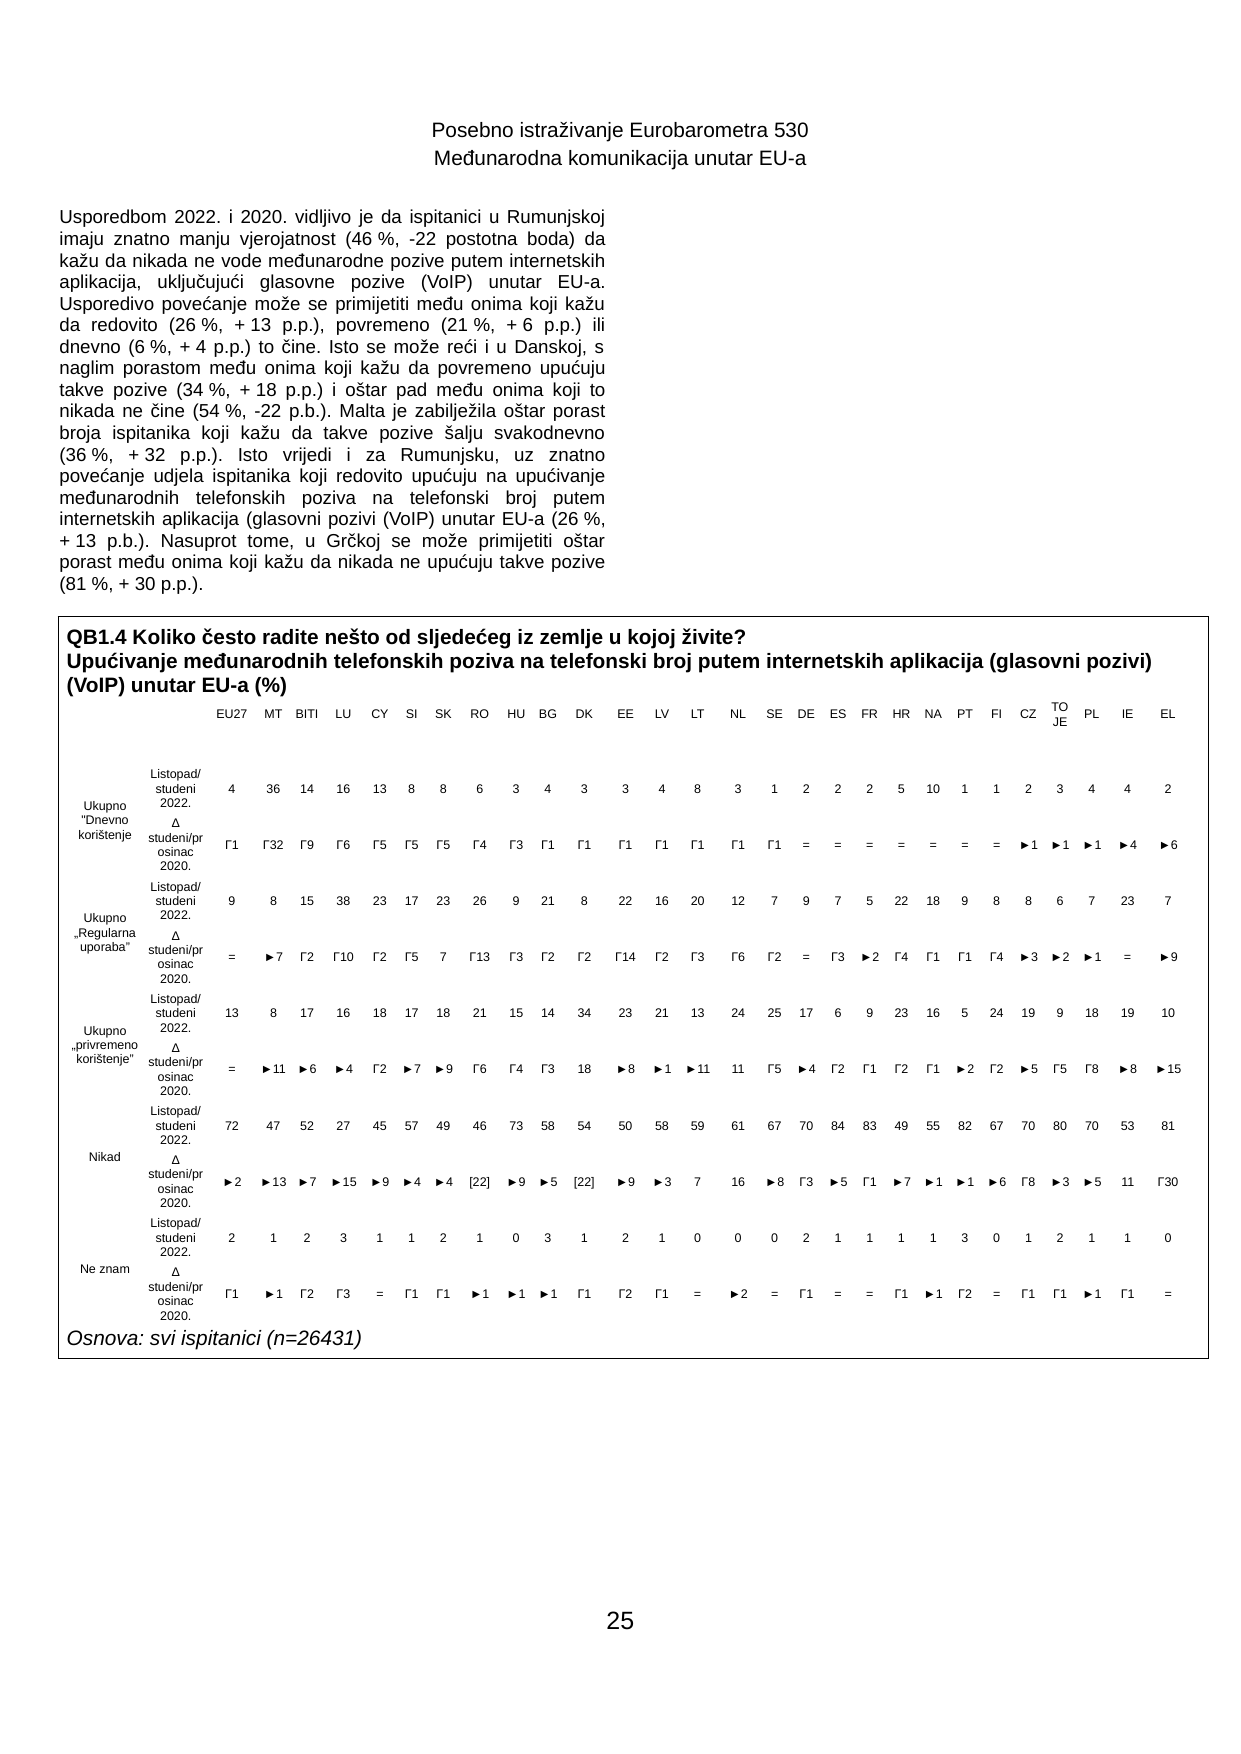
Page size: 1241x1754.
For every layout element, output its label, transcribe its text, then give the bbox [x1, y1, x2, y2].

table_cell 8 [255, 876, 291, 925]
table_cell 22 [885, 876, 917, 925]
table_cell 1 [255, 1213, 291, 1262]
table_cell ►8 [1108, 1038, 1147, 1101]
table_cell 27 [323, 1101, 364, 1150]
table_cell ►9 [500, 1150, 532, 1213]
table_cell Γ2 [605, 1262, 646, 1326]
table_cell Γ2 [364, 925, 396, 989]
table_cell Γ2 [532, 925, 563, 989]
table_cell Γ1 [854, 1038, 885, 1101]
table_cell 20 [678, 876, 717, 925]
table_cell 23 [885, 989, 917, 1038]
table_cell ►2 [949, 1038, 981, 1101]
table_cell Γ5 [396, 925, 427, 989]
table_cell = [364, 1262, 396, 1326]
table_cell 4 [208, 764, 255, 813]
table_cell 84 [822, 1101, 854, 1150]
table_cell ►7 [255, 925, 291, 989]
table_cell Ukupno „privremeno korištenje” [66, 989, 143, 1101]
table_cell Γ30 [1147, 1150, 1188, 1213]
table_cell 7 [759, 876, 790, 925]
table_cell ►4 [427, 1150, 459, 1213]
table_cell 9 [1044, 989, 1076, 1038]
table_header BITI [291, 697, 323, 732]
table_cell ►9 [1147, 925, 1188, 989]
table_header FR [854, 697, 885, 732]
table_cell 23 [364, 876, 396, 925]
table_header TO JE [1044, 697, 1076, 732]
table_cell ►1 [917, 1150, 949, 1213]
table_header LT [678, 697, 717, 732]
table_cell 6 [459, 764, 500, 813]
table_header SI [396, 697, 427, 732]
table_cell [854, 732, 885, 764]
table_cell Γ2 [291, 925, 323, 989]
table_cell 72 [208, 1101, 255, 1150]
table_cell 9 [208, 876, 255, 925]
table_cell ►7 [396, 1038, 427, 1101]
table_cell [22] [564, 1150, 605, 1213]
table_cell [759, 732, 790, 764]
table_cell 1 [759, 764, 790, 813]
table_cell 18 [564, 1038, 605, 1101]
table_cell Γ6 [717, 925, 758, 989]
table_cell 18 [1076, 989, 1107, 1038]
table_cell Γ1 [564, 813, 605, 876]
table_cell [949, 732, 981, 764]
table_cell 80 [1044, 1101, 1076, 1150]
table_cell Γ5 [364, 813, 396, 876]
table_cell 10 [917, 764, 949, 813]
table_cell Γ1 [759, 813, 790, 876]
table_header RO [459, 697, 500, 732]
table_cell = [854, 813, 885, 876]
table_cell 49 [885, 1101, 917, 1150]
table_cell = [981, 1262, 1012, 1326]
table_cell ►11 [678, 1038, 717, 1101]
table_cell 49 [427, 1101, 459, 1150]
table_cell [208, 732, 255, 764]
table_cell 8 [564, 876, 605, 925]
table_cell ►4 [790, 1038, 822, 1101]
table_cell ►1 [917, 1262, 949, 1326]
table_cell 36 [255, 764, 291, 813]
table_cell 22 [605, 876, 646, 925]
table_cell 21 [532, 876, 563, 925]
table_cell ►13 [255, 1150, 291, 1213]
table_cell 13 [208, 989, 255, 1038]
table_cell 18 [427, 989, 459, 1038]
table_cell Γ1 [1044, 1262, 1076, 1326]
table_cell 67 [759, 1101, 790, 1150]
table_cell Γ1 [396, 1262, 427, 1326]
table_cell Γ5 [1044, 1038, 1076, 1101]
table_cell 1 [854, 1213, 885, 1262]
table_cell Listopad/studeni 2022. [143, 989, 208, 1038]
table_cell 2 [605, 1213, 646, 1262]
table_cell 13 [678, 989, 717, 1038]
table_cell 2 [1044, 1213, 1076, 1262]
table_cell Nikad [66, 1101, 143, 1213]
table_cell [981, 732, 1012, 764]
table_cell 1 [364, 1213, 396, 1262]
table_cell 1 [822, 1213, 854, 1262]
table_cell [1108, 732, 1147, 764]
table_cell 3 [717, 764, 758, 813]
table_cell ►9 [364, 1150, 396, 1213]
table_cell 82 [949, 1101, 981, 1150]
table_cell Γ4 [885, 925, 917, 989]
table_cell 53 [1108, 1101, 1147, 1150]
table_cell = [790, 925, 822, 989]
table_cell 25 [759, 989, 790, 1038]
table_cell 8 [981, 876, 1012, 925]
table_cell 8 [396, 764, 427, 813]
table_cell Γ3 [790, 1150, 822, 1213]
table_cell [605, 732, 646, 764]
table_cell 3 [605, 764, 646, 813]
table_header CY [364, 697, 396, 732]
table_cell ►2 [854, 925, 885, 989]
table_cell ►11 [255, 1038, 291, 1101]
table_cell [143, 732, 208, 764]
table_cell = [981, 813, 1012, 876]
table_cell 2 [427, 1213, 459, 1262]
table_header DE [790, 697, 822, 732]
table_cell ►1 [1012, 813, 1044, 876]
table_cell 0 [500, 1213, 532, 1262]
table_cell Γ2 [822, 1038, 854, 1101]
table_cell Γ9 [291, 813, 323, 876]
table_cell 26 [459, 876, 500, 925]
table_cell Γ4 [500, 1038, 532, 1101]
table_cell 38 [323, 876, 364, 925]
table_cell ►1 [500, 1262, 532, 1326]
table_cell ►4 [1108, 813, 1147, 876]
table_header FI [981, 697, 1012, 732]
table_cell Listopad/studeni 2022. [143, 764, 208, 813]
table_cell = [759, 1262, 790, 1326]
table_cell [1012, 732, 1044, 764]
table_cell 19 [1012, 989, 1044, 1038]
table_cell Γ2 [291, 1262, 323, 1326]
table_cell 7 [822, 876, 854, 925]
table_cell [364, 732, 396, 764]
table_cell 50 [605, 1101, 646, 1150]
table_cell 8 [1012, 876, 1044, 925]
table_cell Γ1 [949, 925, 981, 989]
table_cell Γ1 [854, 1150, 885, 1213]
table_cell 6 [822, 989, 854, 1038]
table_cell ►15 [323, 1150, 364, 1213]
table_cell 11 [717, 1038, 758, 1101]
table_cell = [678, 1262, 717, 1326]
table_cell 17 [790, 989, 822, 1038]
table_cell ►6 [291, 1038, 323, 1101]
table_cell Γ1 [564, 1262, 605, 1326]
table_cell 9 [500, 876, 532, 925]
table_cell 58 [532, 1101, 563, 1150]
table_cell Δ studeni/prosinac 2020. [143, 1150, 208, 1213]
table_header [66, 697, 143, 732]
table_cell Γ4 [981, 925, 1012, 989]
table_header EU27 [208, 697, 255, 732]
table_cell = [854, 1262, 885, 1326]
table_cell 16 [646, 876, 677, 925]
table_cell 83 [854, 1101, 885, 1150]
table_cell = [790, 813, 822, 876]
table_header EE [605, 697, 646, 732]
table_cell 0 [1147, 1213, 1188, 1262]
table_cell Γ1 [208, 1262, 255, 1326]
table_cell ►3 [1012, 925, 1044, 989]
table_cell Γ2 [949, 1262, 981, 1326]
table_cell 13 [364, 764, 396, 813]
table_cell 2 [1012, 764, 1044, 813]
table_cell Γ5 [427, 813, 459, 876]
table_cell ►9 [427, 1038, 459, 1101]
table_cell 17 [396, 989, 427, 1038]
table_cell 5 [854, 876, 885, 925]
table_cell Γ1 [532, 813, 563, 876]
table_cell Γ1 [885, 1262, 917, 1326]
table_cell [790, 732, 822, 764]
table_cell 46 [459, 1101, 500, 1150]
table_cell 18 [917, 876, 949, 925]
table_cell 16 [717, 1150, 758, 1213]
table_cell Γ13 [459, 925, 500, 989]
table_cell 3 [532, 1213, 563, 1262]
table_cell ►1 [1076, 925, 1107, 989]
table_cell 5 [885, 764, 917, 813]
table_cell [427, 732, 459, 764]
table_cell ►2 [1044, 925, 1076, 989]
table_cell = [949, 813, 981, 876]
table_header ES [822, 697, 854, 732]
table_cell 2 [790, 764, 822, 813]
table_cell ►1 [1076, 1262, 1107, 1326]
table_cell Γ1 [717, 813, 758, 876]
table_cell 47 [255, 1101, 291, 1150]
table_cell 1 [396, 1213, 427, 1262]
table_cell 16 [917, 989, 949, 1038]
table_cell 3 [500, 764, 532, 813]
table_cell 4 [1076, 764, 1107, 813]
table_cell 21 [459, 989, 500, 1038]
table_cell 11 [1108, 1150, 1147, 1213]
table_cell ►6 [981, 1150, 1012, 1213]
table_cell ►2 [208, 1150, 255, 1213]
table_cell ►5 [532, 1150, 563, 1213]
table_cell ►1 [949, 1150, 981, 1213]
table_header DK [564, 697, 605, 732]
table_cell Γ1 [917, 925, 949, 989]
table_cell 3 [323, 1213, 364, 1262]
table_cell 61 [717, 1101, 758, 1150]
table_cell ►15 [1147, 1038, 1188, 1101]
table_cell = [822, 813, 854, 876]
table_cell 1 [1012, 1213, 1044, 1262]
table_cell [1076, 732, 1107, 764]
table_cell [459, 732, 500, 764]
table_cell Γ1 [427, 1262, 459, 1326]
table_cell ►8 [605, 1038, 646, 1101]
table_header SE [759, 697, 790, 732]
table_cell 67 [981, 1101, 1012, 1150]
table_cell ►8 [759, 1150, 790, 1213]
table_cell 15 [291, 876, 323, 925]
table_cell Γ6 [323, 813, 364, 876]
table_cell Γ8 [1076, 1038, 1107, 1101]
table_cell 2 [854, 764, 885, 813]
table_cell 45 [364, 1101, 396, 1150]
table_cell Γ1 [790, 1262, 822, 1326]
text Upućivanje međunarodnih telefonskih poziva na telefonski broj putem internetskih aplikacija (glasovni pozivi) (VoIP) unutar EU-a (%) [66, 649, 1199, 697]
table_cell [22] [459, 1150, 500, 1213]
table_cell 19 [1108, 989, 1147, 1038]
table_cell [678, 732, 717, 764]
table_cell 70 [1076, 1101, 1107, 1150]
table_cell 8 [427, 764, 459, 813]
table_cell Γ1 [917, 1038, 949, 1101]
table_cell ►3 [1044, 1150, 1076, 1213]
table_cell = [822, 1262, 854, 1326]
table_cell ►1 [1044, 813, 1076, 876]
table_cell ►1 [255, 1262, 291, 1326]
table_cell 4 [532, 764, 563, 813]
table_cell 8 [678, 764, 717, 813]
table_cell Ukupno „Regularna uporaba” [66, 876, 143, 989]
table_cell 2 [1147, 764, 1188, 813]
table_cell Listopad/studeni 2022. [143, 1213, 208, 1262]
table_cell 1 [1076, 1213, 1107, 1262]
table_header NA [917, 697, 949, 732]
table_cell 3 [564, 764, 605, 813]
table_cell 8 [255, 989, 291, 1038]
table_cell 7 [427, 925, 459, 989]
table_cell Ne znam [66, 1213, 143, 1326]
table_cell Γ10 [323, 925, 364, 989]
table_cell = [1147, 1262, 1188, 1326]
table_cell 58 [646, 1101, 677, 1150]
table_header HR [885, 697, 917, 732]
table_cell 70 [1012, 1101, 1044, 1150]
table_cell 9 [790, 876, 822, 925]
table_cell Δ studeni/prosinac 2020. [143, 1038, 208, 1101]
table_cell 2 [208, 1213, 255, 1262]
table_cell Γ3 [500, 925, 532, 989]
table_cell Γ1 [678, 813, 717, 876]
table_cell 21 [646, 989, 677, 1038]
table_cell 1 [949, 764, 981, 813]
table_cell ►1 [459, 1262, 500, 1326]
table_cell 3 [949, 1213, 981, 1262]
table_cell 73 [500, 1101, 532, 1150]
table_cell Listopad/studeni 2022. [143, 1101, 208, 1150]
table_cell ►5 [1076, 1150, 1107, 1213]
table_cell ►1 [1076, 813, 1107, 876]
table_cell 16 [323, 989, 364, 1038]
table_cell [500, 732, 532, 764]
table_cell ►7 [885, 1150, 917, 1213]
table_cell 3 [1044, 764, 1076, 813]
table_header MT [255, 697, 291, 732]
table_cell ►4 [323, 1038, 364, 1101]
table_header EL [1147, 697, 1188, 732]
table_cell ►9 [605, 1150, 646, 1213]
table_cell 6 [1044, 876, 1076, 925]
table_cell ►5 [1012, 1038, 1044, 1101]
table_cell = [208, 1038, 255, 1101]
table_cell Γ8 [1012, 1150, 1044, 1213]
table_cell 2 [822, 764, 854, 813]
table_cell ►7 [291, 1150, 323, 1213]
table_cell Γ2 [364, 1038, 396, 1101]
table_cell 0 [759, 1213, 790, 1262]
table_cell 54 [564, 1101, 605, 1150]
table_header CZ [1012, 697, 1044, 732]
table_cell Γ1 [208, 813, 255, 876]
table_cell 4 [646, 764, 677, 813]
table_cell 23 [1108, 876, 1147, 925]
table_cell [1147, 732, 1188, 764]
table_cell Γ2 [759, 925, 790, 989]
table_cell [564, 732, 605, 764]
table_cell 7 [1147, 876, 1188, 925]
table_cell = [208, 925, 255, 989]
table_cell [396, 732, 427, 764]
table_cell 1 [885, 1213, 917, 1262]
table_cell Γ32 [255, 813, 291, 876]
table_cell Γ3 [500, 813, 532, 876]
table_cell 57 [396, 1101, 427, 1150]
table_cell 4 [1108, 764, 1147, 813]
table_cell 17 [396, 876, 427, 925]
table_header PT [949, 697, 981, 732]
table_cell ►3 [646, 1150, 677, 1213]
table_cell [717, 732, 758, 764]
table_cell [885, 732, 917, 764]
table_header SK [427, 697, 459, 732]
table_cell [1044, 732, 1076, 764]
table_cell 59 [678, 1101, 717, 1150]
table_cell 24 [981, 989, 1012, 1038]
table_cell Γ2 [564, 925, 605, 989]
table_cell 24 [717, 989, 758, 1038]
table_cell 7 [1076, 876, 1107, 925]
table_cell Γ1 [1108, 1262, 1147, 1326]
table_cell Ukupno "Dnevno korištenje [66, 764, 143, 876]
table_cell Γ3 [532, 1038, 563, 1101]
table_header [143, 697, 208, 732]
table_cell [255, 732, 291, 764]
table_cell Γ3 [323, 1262, 364, 1326]
table_cell Γ1 [605, 813, 646, 876]
table_cell 16 [323, 764, 364, 813]
table_cell Γ1 [646, 813, 677, 876]
table_cell ►4 [396, 1150, 427, 1213]
table_header PL [1076, 697, 1107, 732]
table_cell Γ5 [759, 1038, 790, 1101]
table_cell = [885, 813, 917, 876]
table_cell 18 [364, 989, 396, 1038]
table_cell 34 [564, 989, 605, 1038]
table_cell Γ3 [822, 925, 854, 989]
table_cell Γ14 [605, 925, 646, 989]
table_cell 14 [532, 989, 563, 1038]
table_cell [291, 732, 323, 764]
table_cell [66, 732, 143, 764]
text Usporedbom 2022. i 2020. vidljivo je da ispitanici u Rumunjskoj imaju znatno manju vjerojatnost (46 %, -22 postotna boda) da kažu da nikada ne vode međunarodne pozive putem internetskih aplikacija, uključujući glasovne pozive (VoIP) unutar EU-a. Usporedivo povećanje može se primijetiti među onima koji kažu da redovito (26 %, + 13 p.p.), povremeno (21 %, + 6 p.p.) ili dnevno (6 %, + 4 p.p.) to čine. Isto se može reći i u Danskoj, s naglim porastom među onima koji kažu da povremeno upućuju takve pozive (34 %, + 18 p.p.) i oštar pad među onima koji to nikada ne čine (54 %, -22 p.b.). Malta je zabilježila oštar porast broja ispitanika koji kažu da takve pozive šalju svakodnevno (36 %, + 32 p.p.). Isto vrijedi i za Rumunjsku, uz znatno povećanje udjela ispitanika koji redovito upućuju na upućivanje međunarodnih telefonskih poziva na telefonski broj putem internetskih aplikacija (glasovni pozivi (VoIP) unutar EU-a (26 %, + 13 p.b.). Nasuprot tome, u Grčkoj se može primijetiti oštar porast među onima koji kažu da nikada ne upućuju takve pozive (81 %, + 30 p.p.). [59, 206, 605, 594]
table_cell [323, 732, 364, 764]
table_cell 23 [605, 989, 646, 1038]
table_cell Γ6 [459, 1038, 500, 1101]
text Osnova: svi ispitanici (n=26431) [66, 1326, 1199, 1349]
table_cell 81 [1147, 1101, 1188, 1150]
table_cell Γ4 [459, 813, 500, 876]
table_cell [917, 732, 949, 764]
table_cell 52 [291, 1101, 323, 1150]
table_cell 15 [500, 989, 532, 1038]
table_cell Δ studeni/prosinac 2020. [143, 813, 208, 876]
table_cell 1 [981, 764, 1012, 813]
table_cell ►5 [822, 1150, 854, 1213]
table_cell 12 [717, 876, 758, 925]
table_cell Γ1 [1012, 1262, 1044, 1326]
table_cell 7 [678, 1150, 717, 1213]
table_cell 10 [1147, 989, 1188, 1038]
table_cell Δ studeni/prosinac 2020. [143, 925, 208, 989]
table_cell 1 [459, 1213, 500, 1262]
table_cell Γ2 [981, 1038, 1012, 1101]
table_cell ►1 [646, 1038, 677, 1101]
table_cell 2 [790, 1213, 822, 1262]
table_cell 5 [949, 989, 981, 1038]
table_cell = [917, 813, 949, 876]
table_cell = [1108, 925, 1147, 989]
table_cell [532, 732, 563, 764]
table_cell Γ5 [396, 813, 427, 876]
table_cell ►6 [1147, 813, 1188, 876]
table_header BG [532, 697, 563, 732]
table_header NL [717, 697, 758, 732]
table_cell Δ studeni/prosinac 2020. [143, 1262, 208, 1326]
table_header IE [1108, 697, 1147, 732]
table_cell 0 [981, 1213, 1012, 1262]
table_cell Listopad/studeni 2022. [143, 876, 208, 925]
table_cell 0 [717, 1213, 758, 1262]
table_cell Γ1 [646, 1262, 677, 1326]
table_cell 14 [291, 764, 323, 813]
text QB1.4 Koliko često radite nešto od sljedećeg iz zemlje u kojoj živite? [66, 625, 1199, 649]
table_cell 9 [949, 876, 981, 925]
table_cell 1 [1108, 1213, 1147, 1262]
table_header LV [646, 697, 677, 732]
table_cell 23 [427, 876, 459, 925]
table_cell ►1 [532, 1262, 563, 1326]
table_cell 0 [678, 1213, 717, 1262]
table_cell 9 [854, 989, 885, 1038]
table_cell ►2 [717, 1262, 758, 1326]
table_cell 17 [291, 989, 323, 1038]
table_cell 1 [564, 1213, 605, 1262]
table_cell Γ2 [885, 1038, 917, 1101]
table_cell [822, 732, 854, 764]
table_cell 70 [790, 1101, 822, 1150]
table_cell Γ3 [678, 925, 717, 989]
table_header HU [500, 697, 532, 732]
table_cell 1 [917, 1213, 949, 1262]
table_header LU [323, 697, 364, 732]
table_cell 2 [291, 1213, 323, 1262]
table_cell 55 [917, 1101, 949, 1150]
table_cell [646, 732, 677, 764]
table_cell 1 [646, 1213, 677, 1262]
table_cell Γ2 [646, 925, 677, 989]
